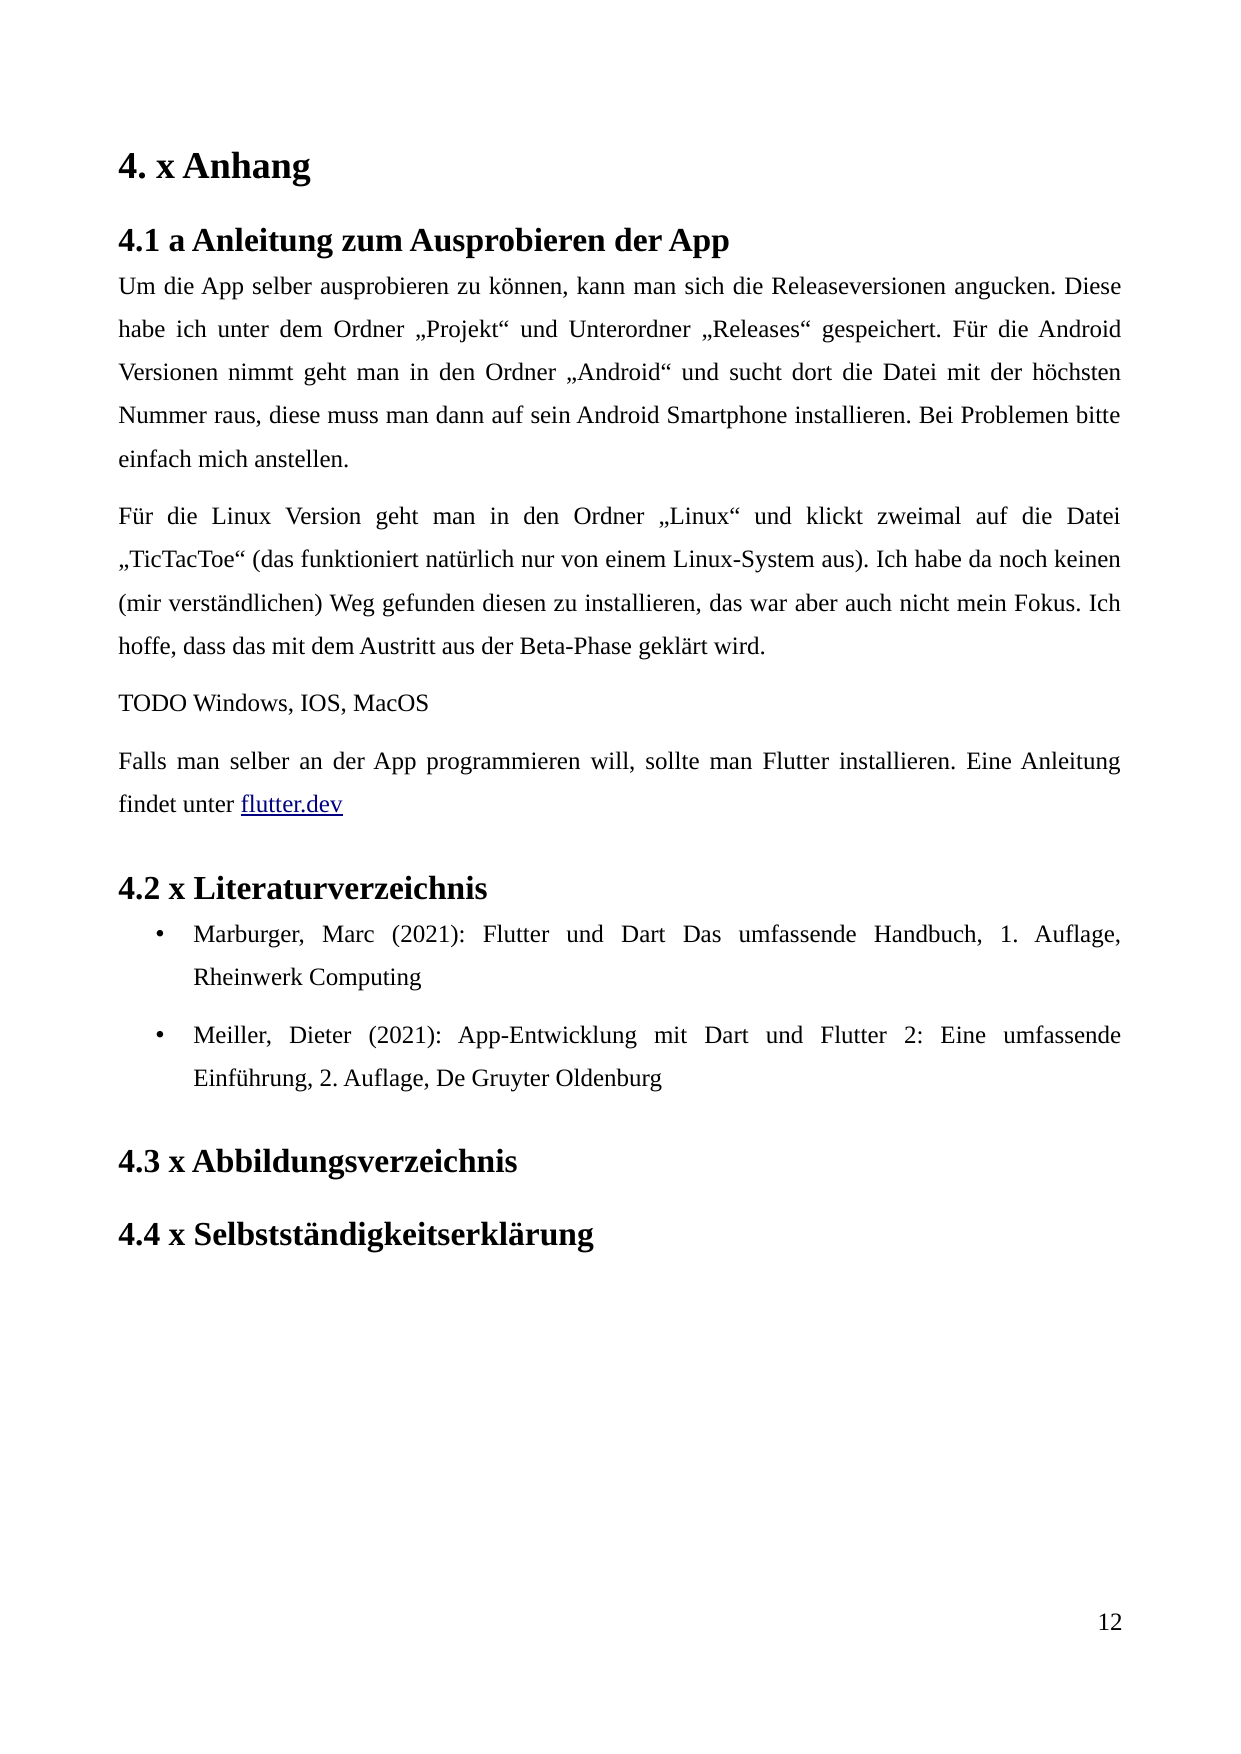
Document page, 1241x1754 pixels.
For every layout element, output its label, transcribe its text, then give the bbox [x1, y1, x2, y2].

subtitle 4.2 x Literaturverzeichnis [118, 868, 1122, 907]
text TODO Windows, IOS, MacOS [118, 688, 1122, 717]
subtitle 4.3 x Abbildungsverzeichnis [118, 1142, 1122, 1180]
list Marburger, Marc (2021): Flutter und Dart Das umfassende Handbuch, 1. Auflage, Rheinwerk Computing [156, 919, 1122, 991]
text Falls man selber an der App programmieren will, sollte man Flutter installieren. Eine Anleitung findet unter flutter.dev [118, 746, 1122, 818]
subtitle 4.4 x Selbstständigkeitserklärung [118, 1213, 1122, 1252]
list Meiller, Dieter (2021): App-Entwicklung mit Dart und Flutter 2: Eine umfassende Einführung, 2. Auflage, De Gruyter Oldenburg [156, 1020, 1122, 1092]
subtitle 4.1 a Anleitung zum Ausprobieren der App [118, 220, 1122, 259]
text Für die Linux Version geht man in den Ordner „Linux“ und klickt zweimal auf die Datei „TicTacToe“ (das funktioniert natürlich nur von einem Linux-System aus). Ich habe da noch keinen (mir verständlichen) Weg gefunden diesen zu installieren, das war aber auch nicht mein Fokus. Ich hoffe, dass das mit dem Austritt aus der Beta-Phase geklärt wird. [118, 501, 1122, 659]
subtitle 4. x Anhang [118, 143, 1122, 187]
text Um die App selber ausprobieren zu können, kann man sich die Releaseversionen angucken. Diese habe ich unter dem Ordner „Projekt“ und Unterordner „Releases“ gespeichert. Für die Android Versionen nimmt geht man in den Ordner „Android“ und sucht dort die Datei mit der höchsten Nummer raus, diese muss man dann auf sein Android Smartphone installieren. Bei Problemen bitte einfach mich anstellen. [118, 271, 1122, 472]
